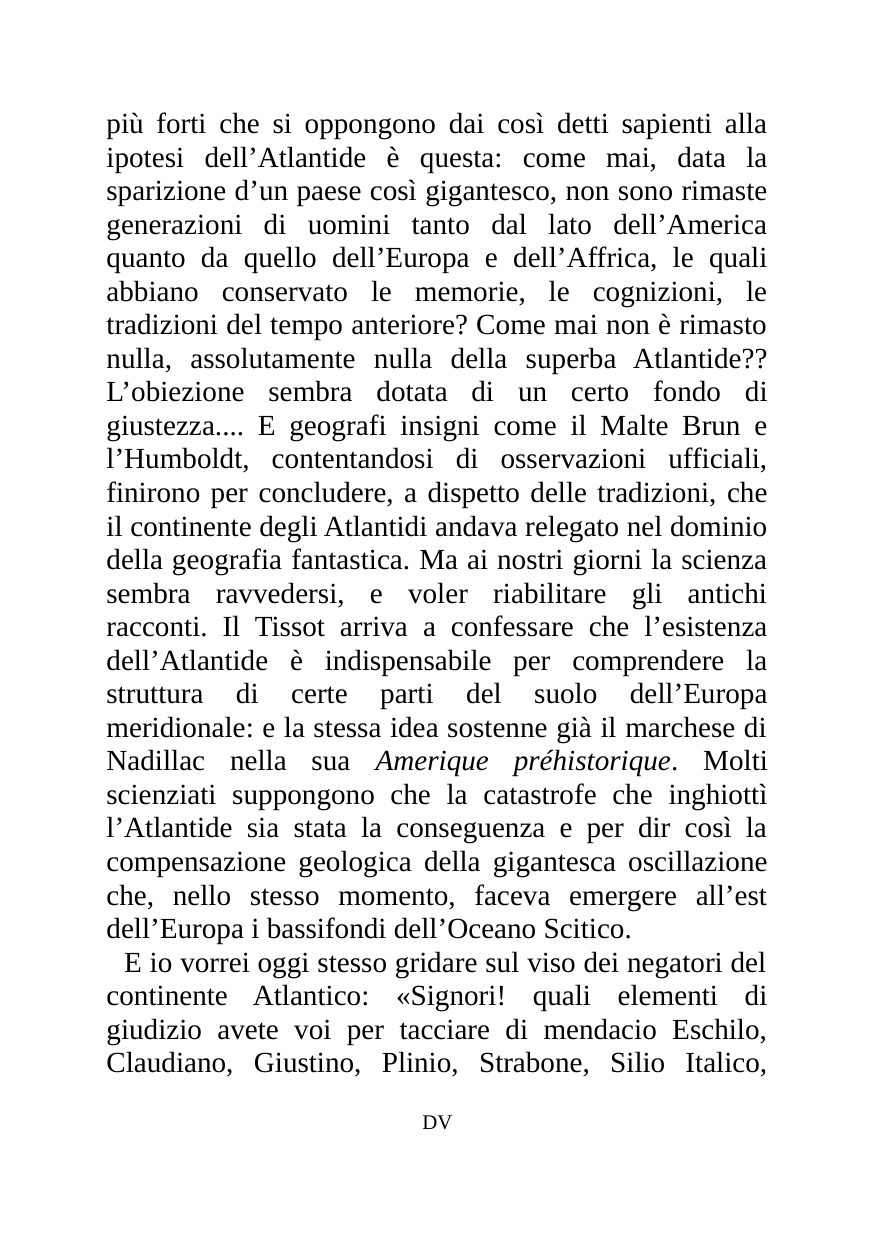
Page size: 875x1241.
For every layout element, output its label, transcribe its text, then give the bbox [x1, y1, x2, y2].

text E io vorrei oggi stesso gridare sul viso dei negatori del continente Atlantico: «Signori! quali elementi di giudizio avete voi per tacciare di mendacio Eschilo, Claudiano, Giustino, Plinio, Strabone, Silio Italico, [106, 945, 768, 1079]
text più forti che si oppongono dai così detti sapienti alla ipotesi dell’Atlantide è questa: come mai, data la sparizione d’un paese così gigantesco, non sono rimaste generazioni di uomini tanto dal lato dell’America quanto da quello dell’Europa e dell’Affrica, le quali abbiano conservato le memorie, le cognizioni, le tradizioni del tempo anteriore? Come mai non è rimasto nulla, assolutamente nulla della superba Atlantide?? L’obiezione sembra dotata di un certo fondo di giustezza.... E geografi insigni come il Malte Brun e l’Humboldt, contentandosi di osservazioni ufficiali, finirono per concludere, a dispetto delle tradizioni, che il continente degli Atlantidi andava relegato nel dominio della geografia fantastica. Ma ai nostri giorni la scienza sembra ravvedersi, e voler riabilitare gli antichi racconti. Il Tissot arriva a confessare che l’esistenza dell’Atlantide è indispensabile per comprendere la struttura di certe parti del suolo dell’Europa meridionale: e la stessa idea sostenne già il marchese di Nadillac nella sua Amerique préhistorique. Molti scienziati suppongono che la catastrofe che inghiottì l’Atlantide sia stata la conseguenza e per dir così la compensazione geologica della gigantesca oscillazione che, nello stesso momento, faceva emergere all’est dell’Europa i bassifondi dell’Oceano Scitico. [106, 106, 768, 945]
